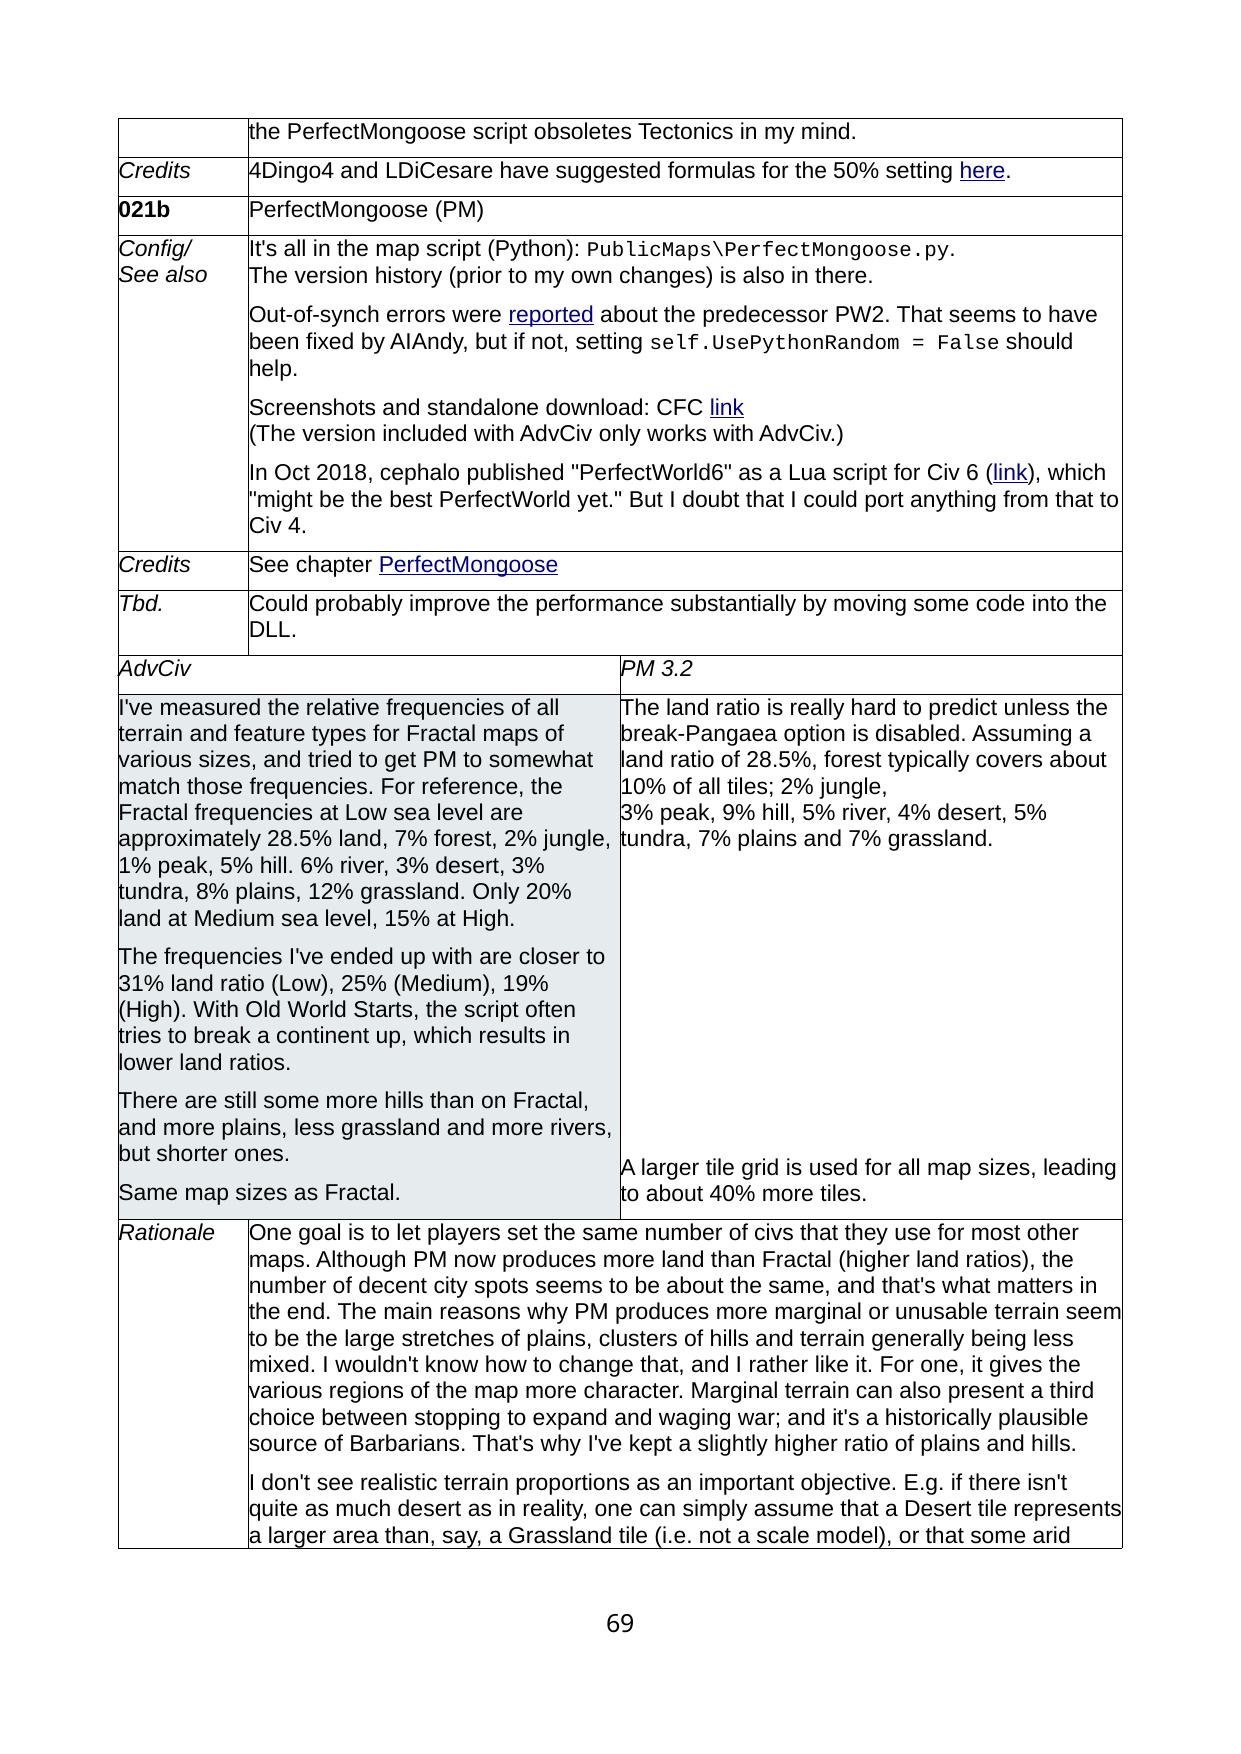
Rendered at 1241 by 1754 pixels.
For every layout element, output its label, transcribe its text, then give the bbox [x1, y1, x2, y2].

table_cell AdvCiv [119, 656, 620, 693]
table_cell One goal is to let players set the same number of civs that they use for most other maps. Although PM now produces more land than Fractal (higher land ratios), the number of decent city spots seems to be about the same, and that's what matters in the end. The main reasons why PM produces more marginal or unusable terrain seem to be the large stretches of plains, clusters of hills and terrain generally being less mixed. I wouldn't know how to change that, and I rather like it. For one, it gives the various regions of the map more character. Marginal terrain can also present a third choice between stopping to expand and waging war; and it's a historically plausible source of Barbarians. That's why I've kept a slightly higher ratio of plains and hills. I don't see realistic terrain proportions as an important objective. E.g. if there isn't quite as much desert as in reality, one can simply assume that a Desert tile represents a larger area than, say, a Grassland tile (i.e. not a scale model), or that some arid [249, 1220, 1122, 1548]
table_cell The land ratio is really hard to predict unless the break-Pangaea option is disabled. Assuming a land ratio of 28.5%, forest typically covers about 10% of all tiles; 2% jungle, 3% peak, 9% hill, 5% river, 4% desert, 5% tundra, 7% plains and 7% grassland. A larger tile grid is used for all map sizes, leading to about 40% more tiles. [621, 695, 1122, 1219]
table_cell 4Dingo4 and LDiCesare have suggested formulas for the 50% setting here. [249, 158, 1122, 196]
table_cell Config/ See also [119, 236, 248, 551]
table_cell PM 3.2 [621, 656, 1122, 693]
table_cell Tbd. [119, 591, 248, 655]
table_cell Credits [119, 552, 248, 589]
table_cell the PerfectMongoose script obsoletes Tectonics in my mind. [249, 119, 1122, 157]
table_cell See chapter PerfectMongoose [249, 552, 1122, 589]
table_cell Rationale [119, 1220, 248, 1548]
table_cell Credits [119, 158, 248, 196]
table_cell [119, 119, 248, 157]
table_cell Could probably improve the performance substantially by moving some code into the DLL. [249, 591, 1122, 655]
table_cell I've measured the relative frequencies of all terrain and feature types for Fractal maps of various sizes, and tried to get PM to somewhat match those frequencies. For reference, the Fractal frequencies at Low sea level are approximately 28.5% land, 7% forest, 2% jungle, 1% peak, 5% hill. 6% river, 3% desert, 3% tundra, 8% plains, 12% grassland. Only 20% land at Medium sea level, 15% at High. The frequencies I've ended up with are closer to 31% land ratio (Low), 25% (Medium), 19% (High). With Old World Starts, the script often tries to break a continent up, which results in lower land ratios. There are still some more hills than on Fractal, and more plains, less grassland and more rivers, but shorter ones. Same map sizes as Fractal. [119, 695, 620, 1219]
table_cell 021b [119, 197, 248, 235]
table_cell It's all in the map script (Python): PublicMaps\PerfectMongoose.py. The version history (prior to my own changes) is also in there. Out-of-synch errors were reported about the predecessor PW2. That seems to have been fixed by AIAndy, but if not, setting self.UsePythonRandom = False should help. Screenshots and standalone download: CFC link (The version included with AdvCiv only works with AdvCiv.) In Oct 2018, cephalo published "PerfectWorld6" as a Lua script for Civ 6 (link), which "might be the best PerfectWorld yet." But I doubt that I could port anything from that to Civ 4. [249, 236, 1122, 551]
table_cell PerfectMongoose (PM) [249, 197, 1122, 235]
